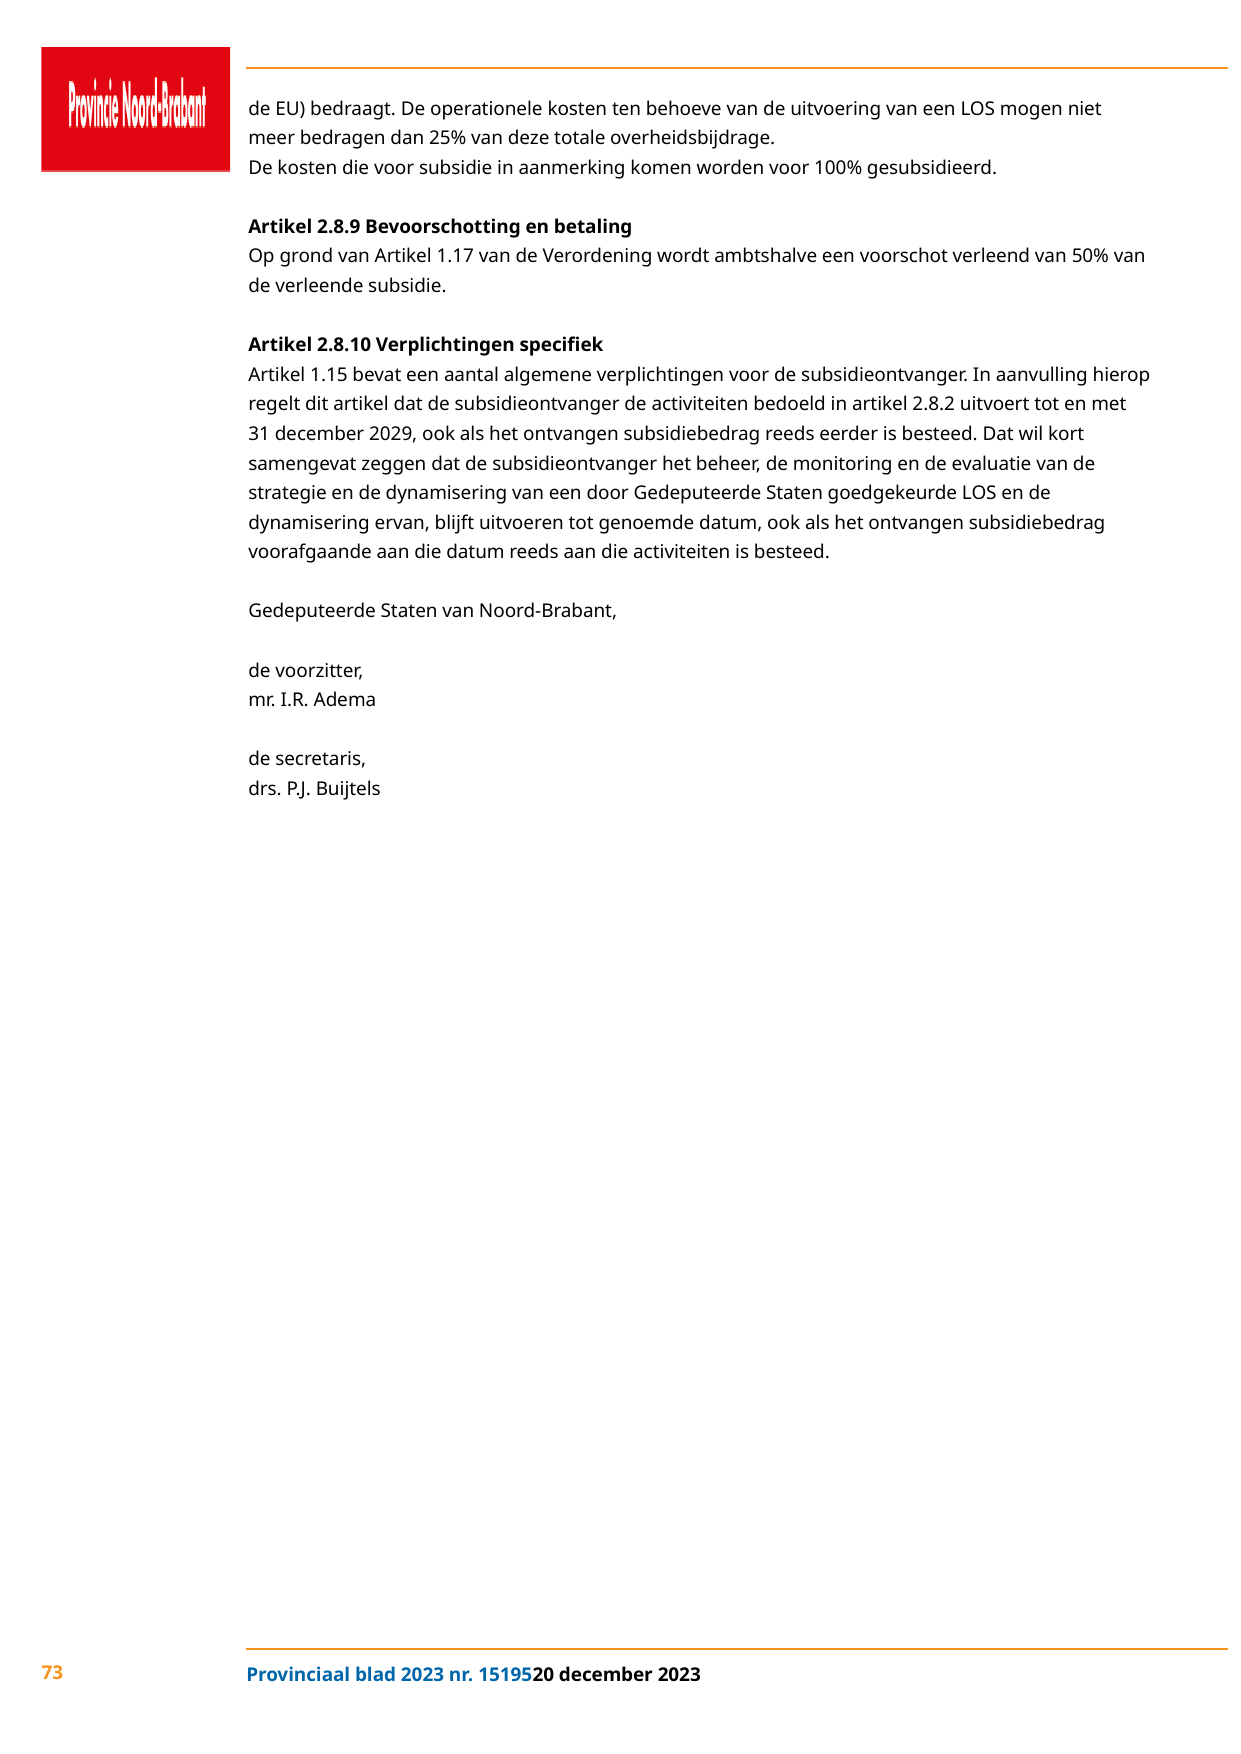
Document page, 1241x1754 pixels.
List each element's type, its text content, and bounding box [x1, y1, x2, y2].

text mr. I.R. Adema [248, 686, 1152, 712]
text drs. P.J. Buijtels [248, 775, 1152, 801]
text Artikel 2.8.9 Bevoorschotting en betaling [248, 213, 1152, 239]
text De kosten die voor subsidie in aanmerking komen worden voor 100% gesubsidieerd. [248, 154, 1152, 180]
text de secretaris, [248, 746, 1152, 771]
text Gedeputeerde Staten van Noord-Brabant, [248, 598, 1152, 623]
text Artikel 1.15 bevat een aantal algemene verplichtingen voor de subsidieontvanger. In aanvulling hierop regelt dit artikel dat de subsidieontvanger de activiteiten bedoeld in artikel 2.8.2 uitvoert tot en met 31 december 2029, ook als het ontvangen subsidiebedrag reeds eerder is besteed. Dat wil kort samengevat zeggen dat de subsidieontvanger het beheer, de monitoring en de evaluatie van de strategie en de dynamisering van een door Gedeputeerde Staten goedgekeurde LOS en de dynamisering ervan, blijft uitvoeren tot genoemde datum, ook als het ontvangen subsidiebedrag voorafgaande aan die datum reeds aan die activiteiten is besteed. [248, 361, 1152, 564]
text de EU) bedraagt. De operationele kosten ten behoeve van de uitvoering van een LOS mogen niet meer bedragen dan 25% van deze totale overheidsbijdrage. [248, 95, 1152, 150]
picture [41, 47, 231, 172]
text Artikel 2.8.10 Verplichtingen specifiek [248, 331, 1152, 357]
text de voorzitter, [248, 657, 1152, 683]
text Op grond van Artikel 1.17 van de Verordening wordt ambtshalve een voorschot verleend van 50% van de verleende subsidie. [248, 243, 1152, 298]
